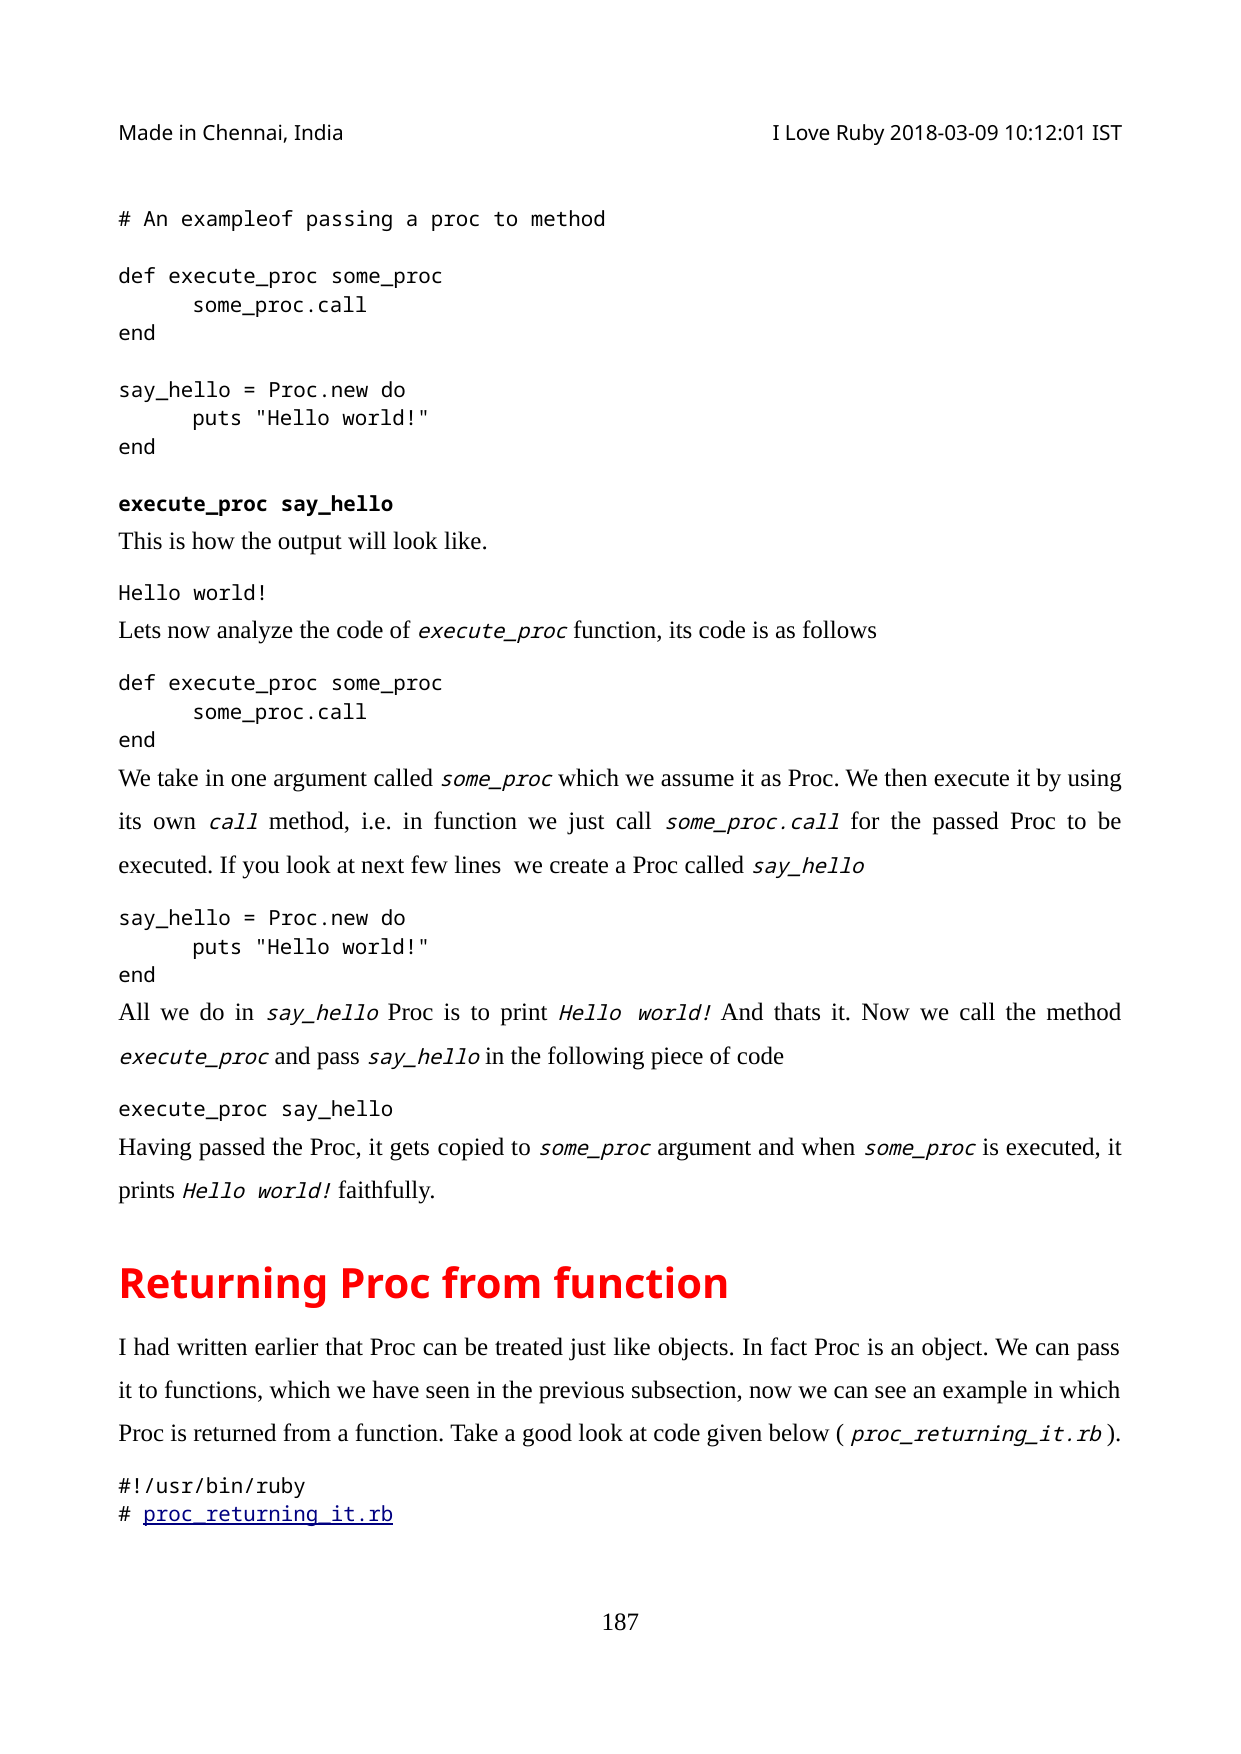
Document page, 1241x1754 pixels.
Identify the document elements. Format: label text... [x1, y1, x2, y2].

text def execute_proc some_proc [118, 668, 1122, 697]
text some_proc.call [118, 290, 1122, 318]
text # An exampleof passing a proc to method [118, 204, 1122, 233]
text some_proc.call [118, 697, 1122, 725]
text say_hello = Proc.new do [118, 375, 1122, 403]
text Hello world! [118, 578, 1122, 607]
text Having passed the Proc, it gets copied to some_proc argument and when some_proc is executed, it prints Hello world! faithfully. [118, 1132, 1122, 1205]
text I had written earlier that Proc can be treated just like objects. In fact Proc is an object. We can pass it to functions, which we have seen in the previous subsection, now we can see an example in which Proc is returned from a function. Take a good look at code given below ( proc_returning_it.rb ). [118, 1332, 1122, 1447]
text def execute_proc some_proc [118, 261, 1122, 290]
text We take in one argument called some_proc which we assume it as Proc. We then execute it by using its own call method, i.e. in function we just call some_proc.call for the passed Proc to be executed. If you look at next few lines we create a Proc called say_hello [118, 763, 1122, 880]
text Lets now analyze the code of execute_proc function, its code is as follows [118, 615, 1122, 645]
text This is how the output will look like. [118, 526, 1122, 555]
text end [118, 432, 1122, 460]
text All we do in say_hello Proc is to print Hello world! And thats it. Now we call the method execute_proc and pass say_hello in the following piece of code [118, 997, 1122, 1071]
text say_hello = Proc.new do [118, 903, 1122, 932]
text end [118, 960, 1122, 989]
text #!/usr/bin/ruby [118, 1471, 1122, 1499]
text execute_proc say_hello [118, 489, 1122, 517]
text # proc_returning_it.rb [118, 1499, 1122, 1528]
subtitle Returning Proc from function [118, 1253, 1122, 1310]
text puts "Hello world!" [118, 403, 1122, 432]
text end [118, 318, 1122, 347]
text end [118, 725, 1122, 754]
text execute_proc say_hello [118, 1094, 1122, 1123]
text puts "Hello world!" [118, 932, 1122, 960]
